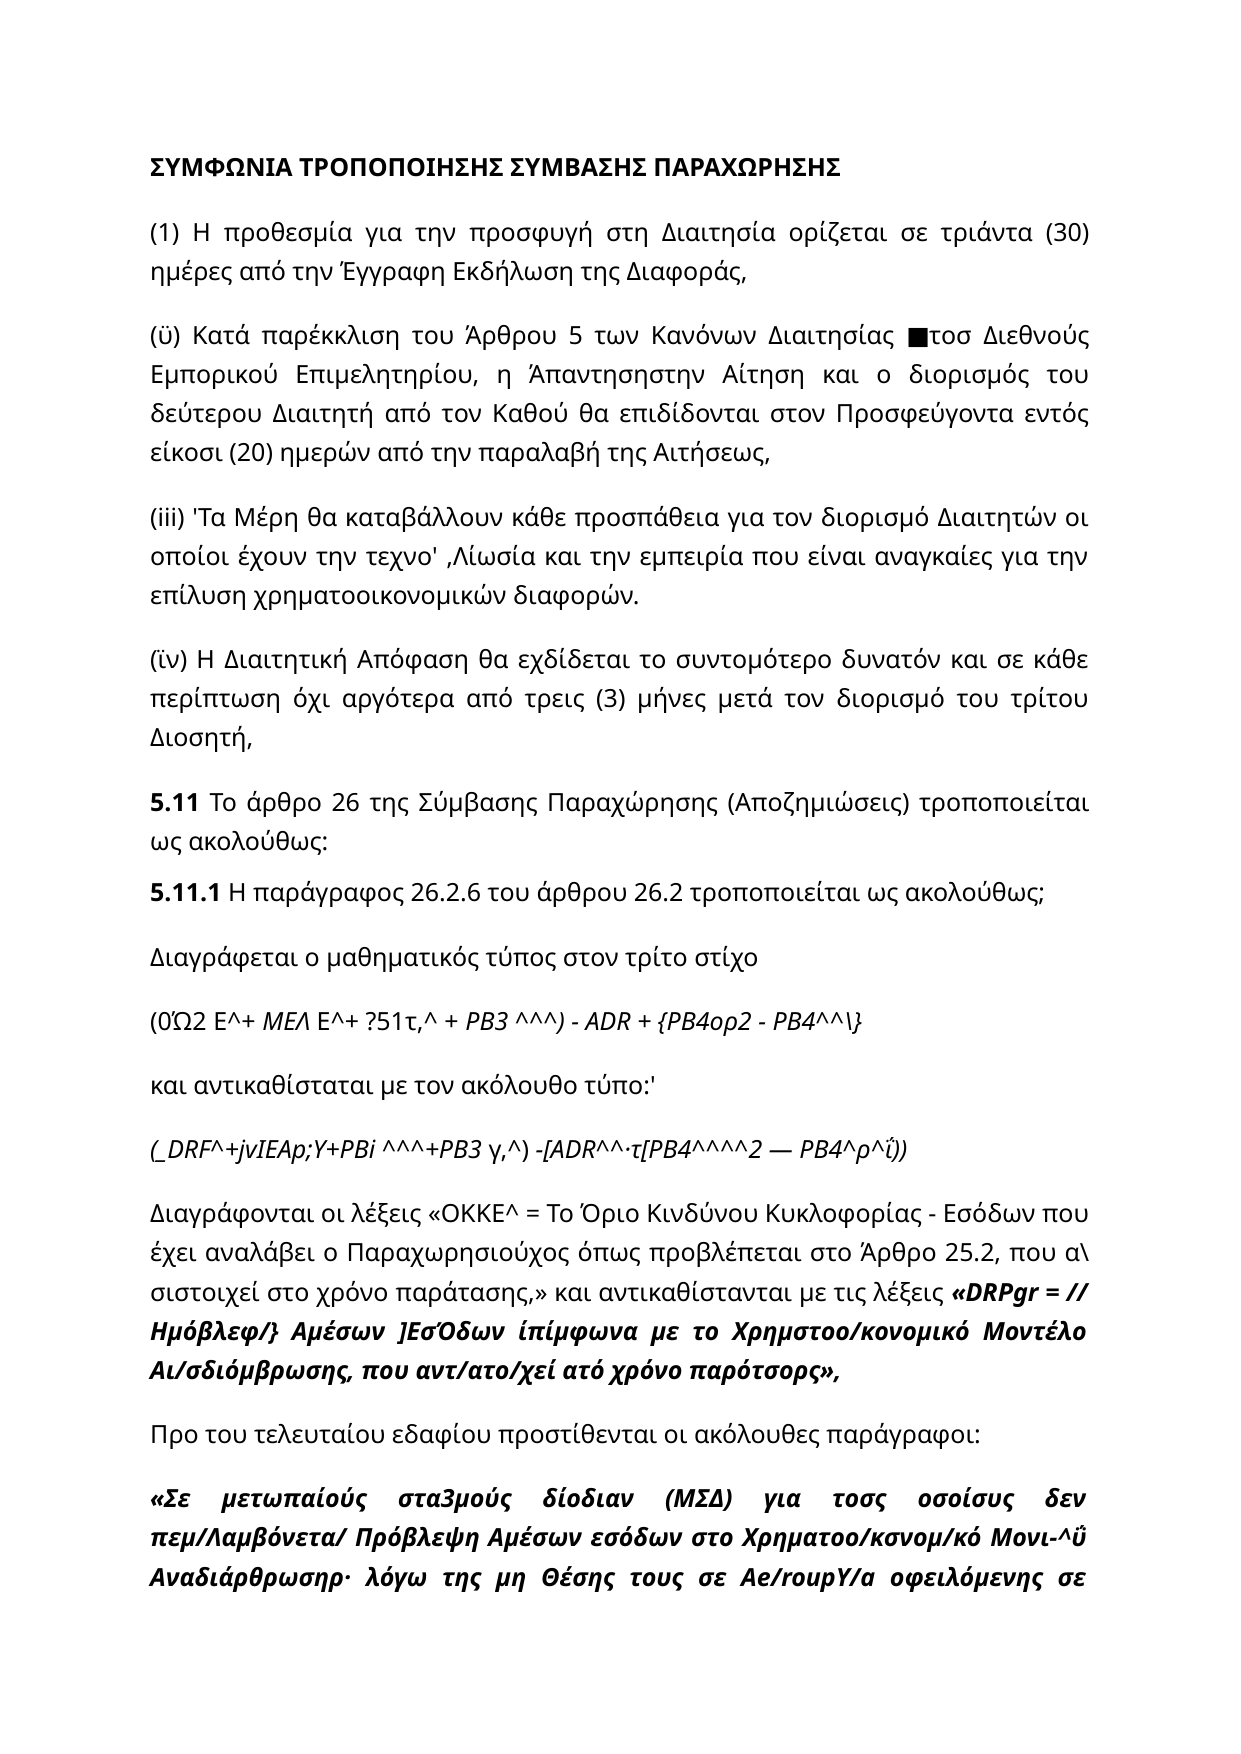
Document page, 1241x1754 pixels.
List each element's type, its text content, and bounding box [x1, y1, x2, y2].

text και αντικαθίσταται με τον ακόλουθο τύπο:' [150, 1067, 1090, 1102]
text 5.11 Το άρθρο 26 της Σύμβασης Παραχώρησης (Αποζημιώσεις) τροποποιείται ως ακολούθως: [150, 784, 1090, 857]
text (1) Η προθεσμία για την προσφυγή στη Διαιτησία ορίζεται σε τριάντα (30) ημέρες από την Έγγραφη Εκδήλωση της Διαφοράς, [150, 214, 1090, 287]
text Διαγράφονται οι λέξεις «ΟΚΚΕ^ = Το Όριο Κινδύνου Κυκλοφορίας - Εσόδων που έχει αναλάβει ο Παραχωρησιούχος όπως προβλέπεται στο Άρθρο 25.2, που α\σιστοιχεί στο χρόνο παράτασης,» και αντικαθίστανται με τις λέξεις «DRPgr = // Ημόβλεφ/} Αμέσων ]ΕσΌδων ίπίμφωνα με το Χρημστοο/κονομικό Μοντέλο Αι/σδιόμβρωσης, που αντ/ατο/χεί ατό χρόνο παρότσορς», [150, 1196, 1090, 1387]
text (_DRF^+jvIEAp;Y+PBi ^^^+ΡΒ3 γ,^) -[ADR^^·τ[ΡΒ4^^^^2 — PB4^ρ^ΐ)) [150, 1132, 1090, 1166]
text Διαγράφεται ο μαθηματικός τύπος στον τρίτο στίχο [150, 939, 1090, 973]
text 5.11.1 Η παράγραφος 26.2.6 του άρθρου 26.2 τροποποιείται ως ακολούθως; [150, 875, 1090, 909]
text (0Ώ2 Ε^+ ΜΕΛ Ε^+ ?51τ,^ + PB3 ^^^) - ADR + {ΡΒ4ορ2 - ΡΒ4^^\} [150, 1003, 1090, 1037]
text (iii) 'Τα Μέρη θα καταβάλλουν κάθε προσπάθεια για τον διορισμό Διαιτητών οι οποίοι έχουν την τεχνο' ,Λίωσία και την εμπειρία που είναι αναγκαίες για την επίλυση χρηματοοικονομικών διαφορών. [150, 499, 1090, 612]
text Προ του τελευταίου εδαφίου προστίθενται οι ακόλουθες παράγραφοι: [150, 1417, 1090, 1451]
text ΣΥΜΦΩΝΙΑ ΤΡΟΠΟΠΟΙΗΣΗΣ ΣΥΜΒΑΣΗΣ ΠΑΡΑΧΩΡΗΣΗΣ [150, 150, 1090, 184]
text «Σε μετωπαίούς στα3μούς δίοδιαν (ΜΣΔ) για τοσς οσοίσυς δεν πεμ/Λαμβόνετα/ Πρόβλεψη Αμέσων εσόδων στο Χρηματοο/κσνομ/κό Μονι-^ΰ Αναδιάρθρωσηρ· λόγω της μη Θέσης τους σε Ae/roupY/a οφειλόμενης σε [150, 1481, 1090, 1593]
text (ϊν) Η Διαιτητική Απόφαση θα εχδίδεται το συντομότερο δυνατόν και σε κάθε περίπτωση όχι αργότερα από τρεις (3) μήνες μετά τον διορισμό του τρίτου Διοσητή, [150, 642, 1090, 754]
text (ϋ) Κατά παρέκκλιση του Άρθρου 5 των Κανόνων Διαιτησίας ■τοσ Διεθνούς Εμπορικού Επιμελητηρίου, η Άπαντησηστην Αίτηση και ο διορισμός του δεύτερου Διαιτητή από τον Καθού θα επιδίδονται στον Προσφεύγοντα εντός είκοσι (20) ημερών από την παραλαβή της Αιτήσεως, [150, 317, 1090, 469]
